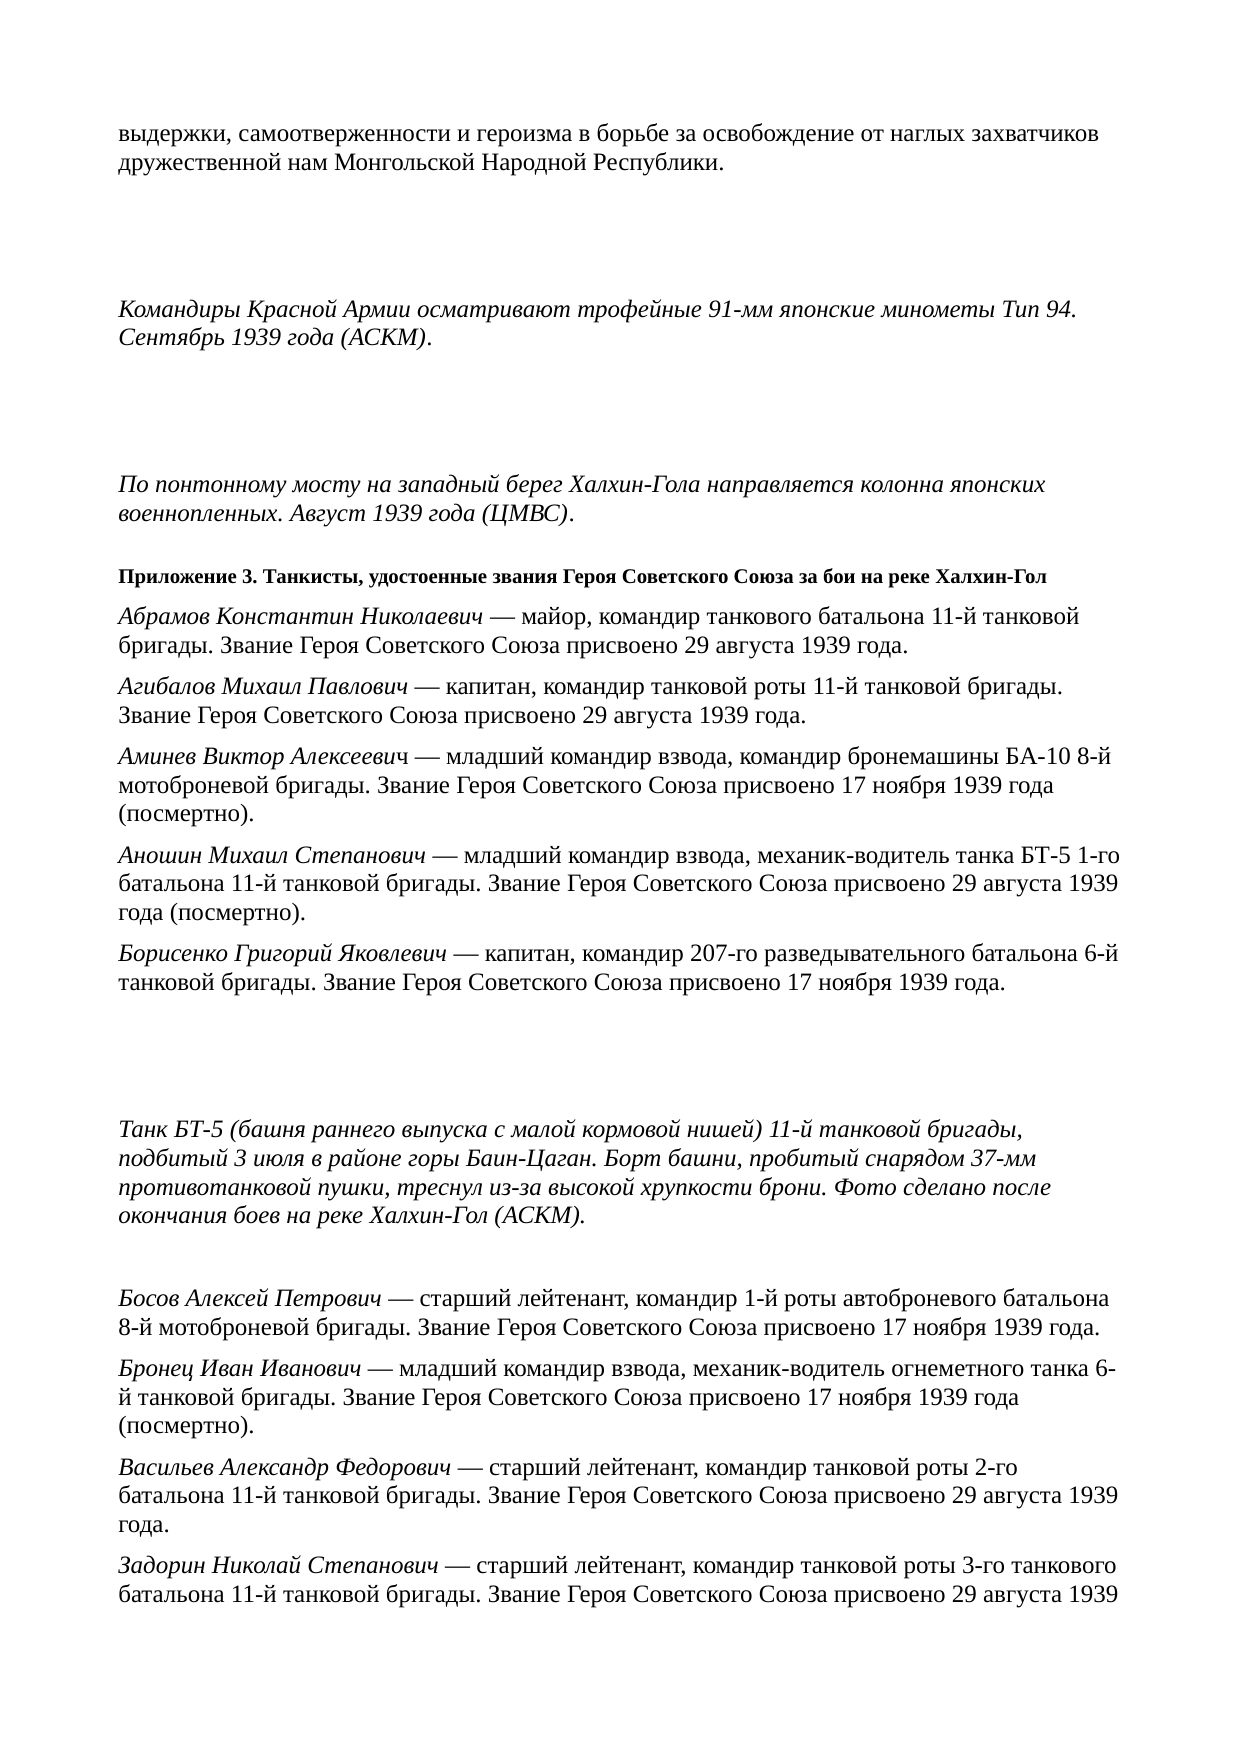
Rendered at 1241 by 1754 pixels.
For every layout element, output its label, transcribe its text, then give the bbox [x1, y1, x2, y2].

text Босов Алексей Петрович — старший лейтенант, командир 1-й роты автоброневого батальона 8-й мотоброневой бригады. Звание Героя Советского Союза присвоено 17 ноября 1939 года. [118, 1283, 1122, 1340]
text По понтонному мосту на западный берег Халхин-Гола направляется колонна японских военнопленных. Август 1939 года (ЦМВС). [118, 469, 1122, 527]
text Агибалов Михаил Павлович — капитан, командир танковой роты 11-й танковой бригады. Звание Героя Советского Союза присвоено 29 августа 1939 года. [118, 671, 1122, 728]
text Васильев Александр Федорович — старший лейтенант, командир танковой роты 2-го батальона 11-й танковой бригады. Звание Героя Советского Союза присвоено 29 августа 1939 года. [118, 1452, 1122, 1538]
text Танк БТ-5 (башня раннего выпуска с малой кормовой нишей) 11-й танковой бригады, подбитый 3 июля в районе горы Баин-Цаган. Борт башни, пробитый снарядом 37-мм противотанковой пушки, треснул из-за высокой хрупкости брони. Фото сделано после окончания боев на реке Халхин-Гол (АСКМ). [118, 1114, 1122, 1229]
text Командиры Красной Армии осматривают трофейные 91-мм японские минометы Тип 94. Сентябрь 1939 года (АСКМ). [118, 294, 1122, 351]
text Аминев Виктор Алексеевич — младший командир взвода, командир бронемашины БА-10 8-й мотоброневой бригады. Звание Героя Советского Союза присвоено 17 ноября 1939 года (посмертно). [118, 741, 1122, 827]
text Абрамов Константин Николаевич — майор, командир танкового батальона 11-й танковой бригады. Звание Героя Советского Союза присвоено 29 августа 1939 года. [118, 601, 1122, 658]
text выдержки, самоотверженности и героизма в борьбе за освобождение от наглых захватчиков дружественной нам Монгольской Народной Республики. [118, 118, 1122, 176]
subtitle Приложение 3. Танкисты, удостоенные звания Героя Советского Союза за бои на реке Халхин-Гол [118, 564, 1122, 588]
text Борисенко Григорий Яковлевич — капитан, командир 207-го разведывательного батальона 6-й танковой бригады. Звание Героя Советского Союза присвоено 17 ноября 1939 года. [118, 938, 1122, 996]
text Бронец Иван Иванович — младший командир взвода, механик-водитель огнеметного танка 6-й танковой бригады. Звание Героя Советского Союза присвоено 17 ноября 1939 года (посмертно). [118, 1353, 1122, 1439]
text Задорин Николай Степанович — старший лейтенант, командир танковой роты 3-го танкового батальона 11-й танковой бригады. Звание Героя Советского Союза присвоено 29 августа 1939 [118, 1550, 1122, 1608]
text Аношин Михаил Степанович — младший командир взвода, механик-водитель танка БТ-5 1-го батальона 11-й танковой бригады. Звание Героя Советского Союза присвоено 29 августа 1939 года (посмертно). [118, 840, 1122, 926]
